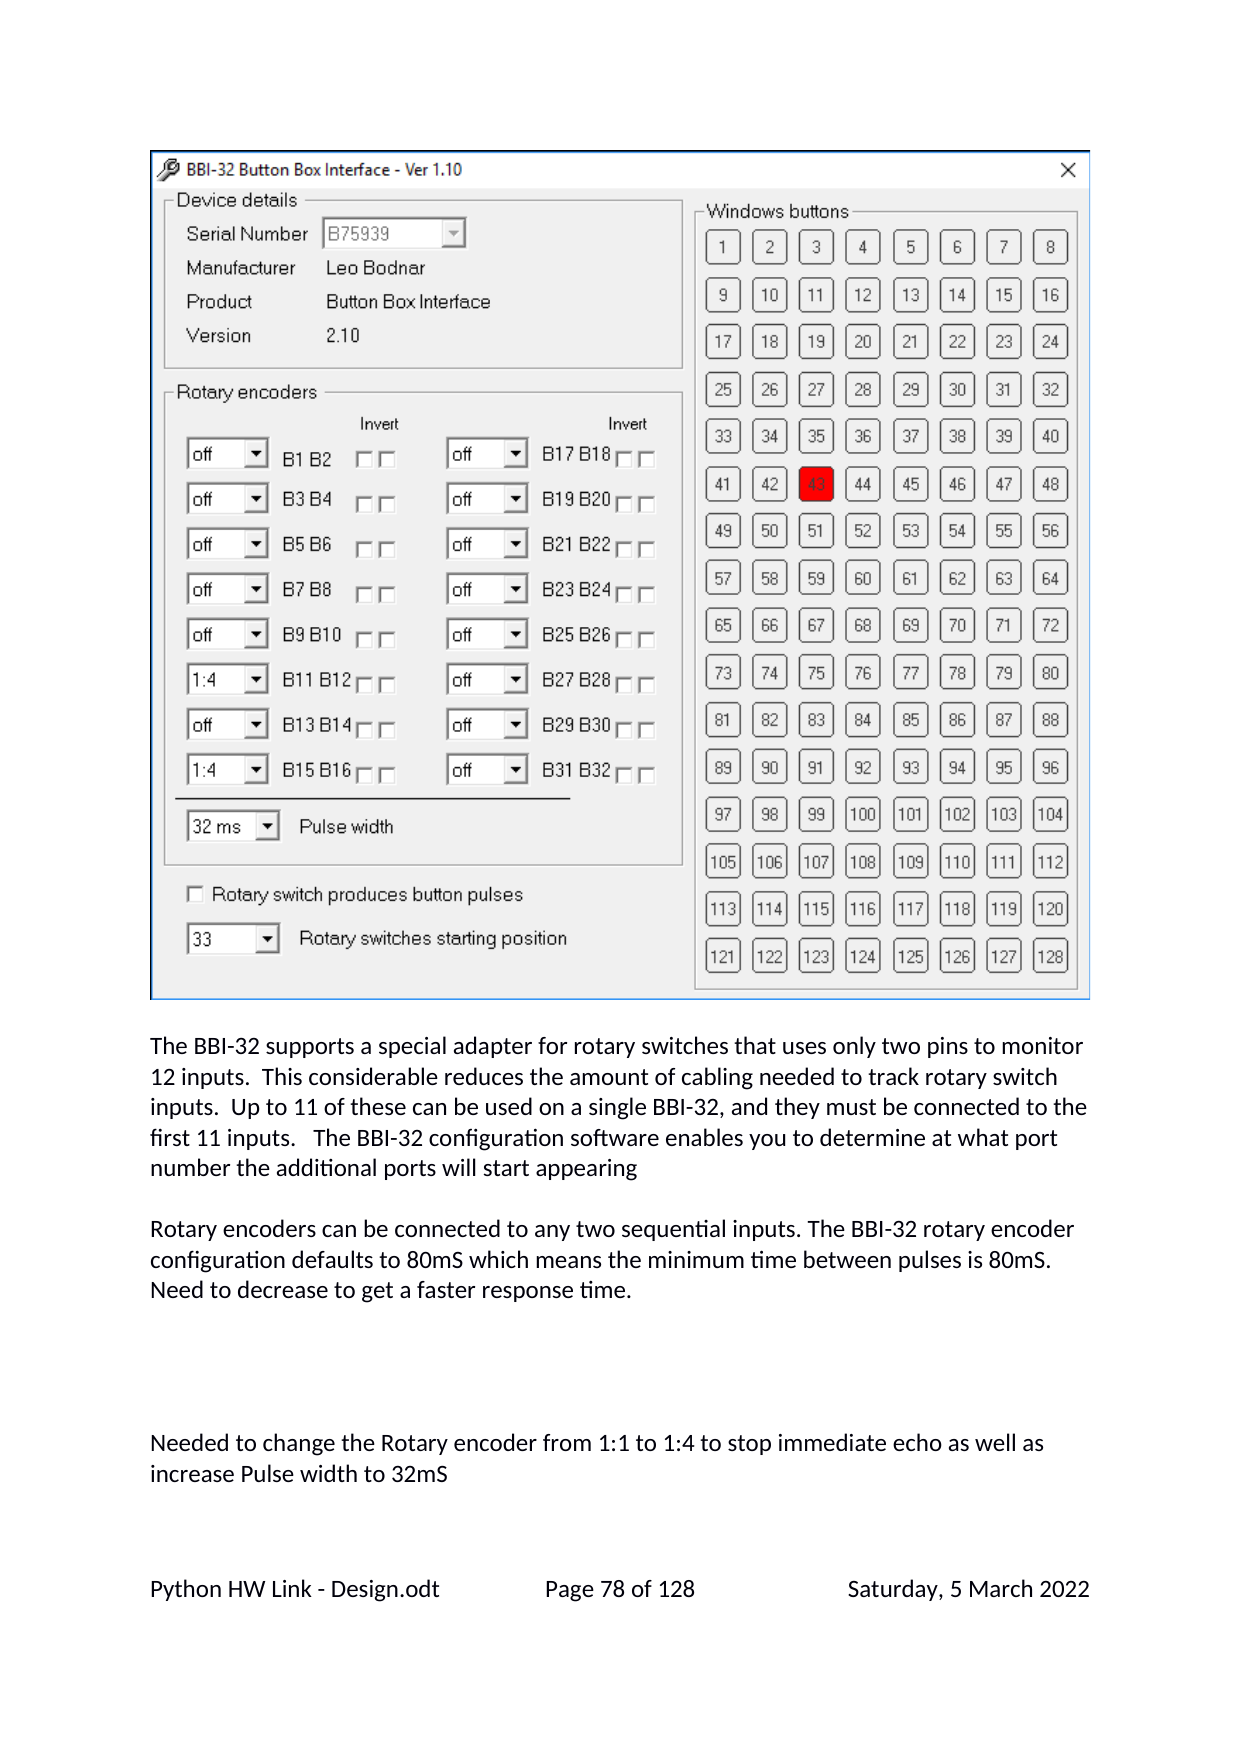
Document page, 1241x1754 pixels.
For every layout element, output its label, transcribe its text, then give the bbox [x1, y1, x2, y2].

picture [150, 150, 1091, 1000]
text Rotary encoders can be connected to any two sequential inputs. The BBI-32 rotary encoder configuration defaults to 80mS which means the minimum time between pulses is 80mS. Need to decrease to get a faster response time. [150, 1214, 1090, 1305]
text The BBI-32 supports a special adapter for rotary switches that uses only two pins to monitor 12 inputs. This considerable reduces the amount of cabling needed to track rotary switch inputs. Up to 11 of these can be used on a single BBI-32, and they must be connected to the first 11 inputs. The BBI-32 configuration software enables you to determine at what port number the additional ports will start appearing [150, 1031, 1090, 1183]
text Needed to change the Rotary encoder from 1:1 to 1:4 to stop immediate echo as well as increase Pulse width to 32mS [150, 1427, 1090, 1488]
